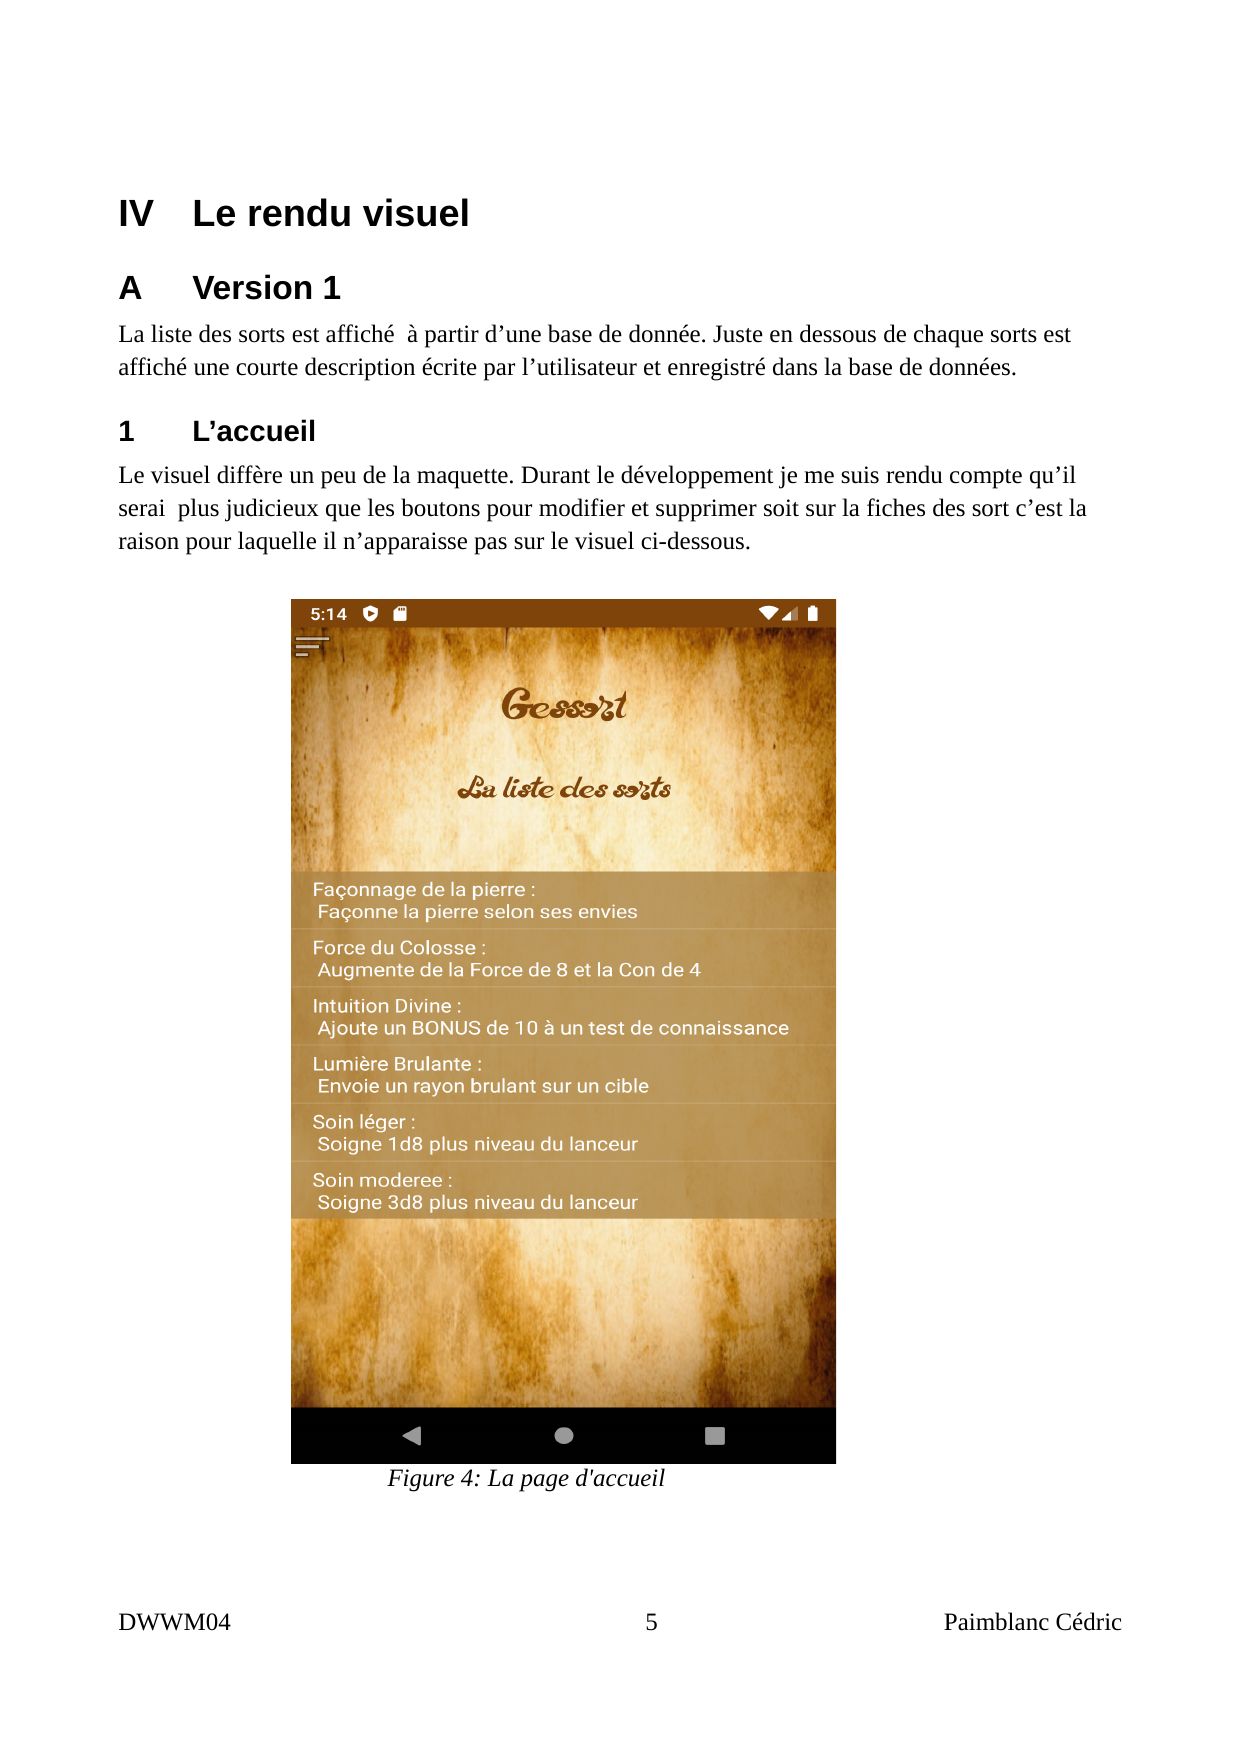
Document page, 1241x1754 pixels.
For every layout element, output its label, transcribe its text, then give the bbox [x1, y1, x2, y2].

text Le visuel diffère un peu de la maquette. Durant le développement je me suis rendu compte qu’il serai plus judicieux que les boutons pour modifier et supprimer soit sur la fiches des sort c’est la raison pour laquelle il n’apparaisse pas sur le visuel ci-dessous. [118, 460, 1122, 555]
subtitle L’accueil [118, 414, 1122, 448]
subtitle Le rendu visuel [118, 191, 1122, 234]
text La liste des sorts est affiché à partir d’une base de donnée. Juste en dessous de chaque sorts est affiché une courte description écrite par l’utilisateur et enregistré dans la base de données. [118, 319, 1122, 381]
subtitle Version 1 [118, 268, 1122, 306]
picture [291, 599, 837, 1464]
text Figure 4: La page d'accueil [387, 1464, 933, 1492]
table_header [837, 599, 933, 628]
